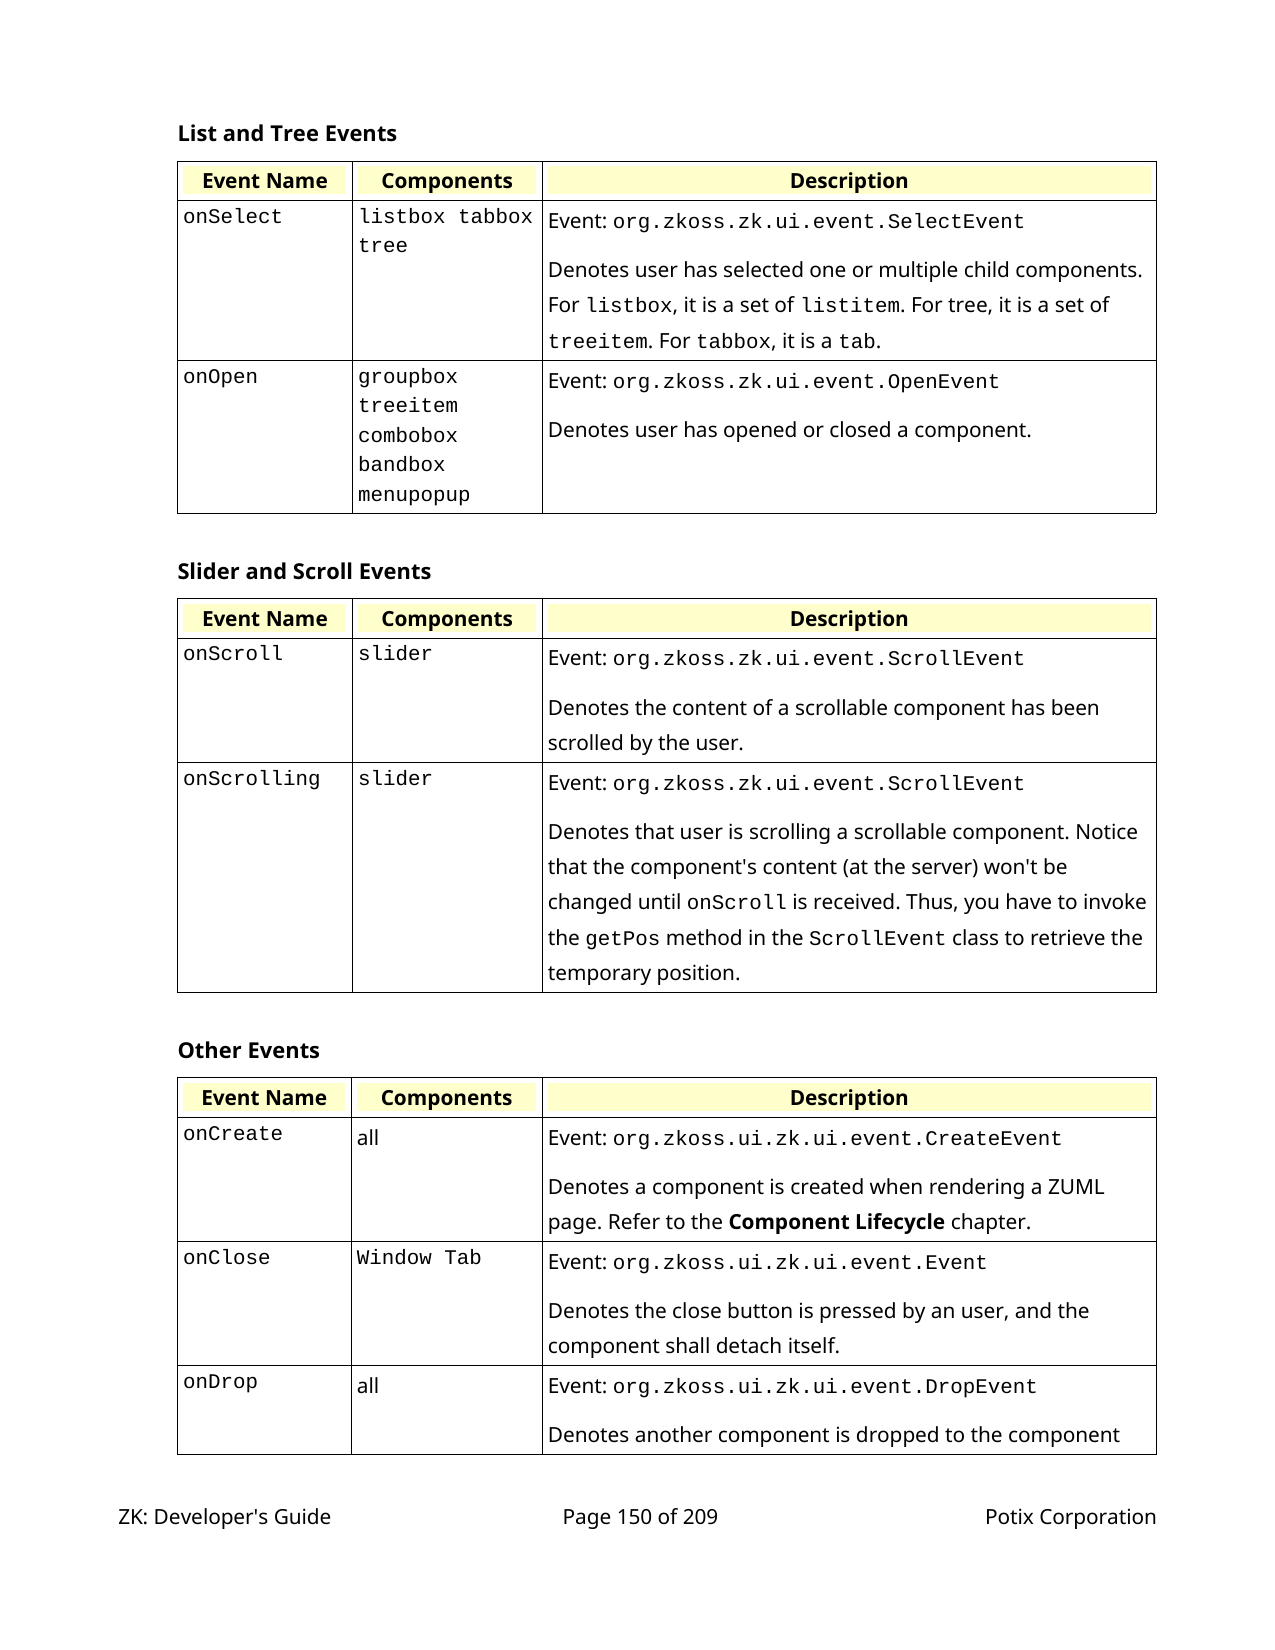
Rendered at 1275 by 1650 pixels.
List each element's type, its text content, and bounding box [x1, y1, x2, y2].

table_cell groupbox treeitem combobox bandbox menupopup [353, 361, 542, 513]
table_cell Event: org.zkoss.ui.zk.ui.event.DropEvent Denotes another component is dropped to the component [543, 1366, 1156, 1454]
table_cell all [352, 1118, 542, 1241]
table_header Event Name [178, 162, 352, 200]
subtitle List and Tree Events [177, 118, 1157, 148]
table_cell Window Tab [352, 1242, 542, 1365]
table_cell Event: org.zkoss.zk.ui.event.OpenEvent Denotes user has opened or closed a component. [543, 361, 1156, 513]
table_cell Event: org.zkoss.zk.ui.event.ScrollEvent Denotes that user is scrolling a scrollable component. Notice that the component's content (at the server) won't be changed until onScroll is received. Thus, you have to invoke the getPos method in the ScrollEvent class to retrieve the temporary position. [543, 763, 1156, 992]
table_cell onSelect [178, 201, 352, 360]
table_header Description [543, 599, 1156, 638]
table_header Event Name [178, 1078, 351, 1117]
table_cell onCreate [178, 1118, 351, 1241]
table_cell Event: org.zkoss.ui.zk.ui.event.Event Denotes the close button is pressed by an user, and the component shall detach itself. [543, 1242, 1156, 1365]
subtitle Other Events [177, 1035, 1157, 1065]
table_cell slider [353, 763, 542, 992]
table_header Event Name [178, 599, 352, 638]
table_cell onClose [178, 1242, 351, 1365]
table_cell Event: org.zkoss.zk.ui.event.ScrollEvent Denotes the content of a scrollable component has been scrolled by the user. [543, 639, 1156, 762]
table_cell all [352, 1366, 542, 1454]
table_cell slider [353, 639, 542, 762]
table_header Description [543, 1078, 1156, 1117]
table_cell Event: org.zkoss.zk.ui.event.SelectEvent Denotes user has selected one or multiple child components. For listbox, it is a set of listitem. For tree, it is a set of treeitem. For tabbox, it is a tab. [543, 201, 1156, 360]
table_header Components [352, 1078, 542, 1117]
table_cell onScroll [178, 639, 352, 762]
table_header Description [543, 162, 1156, 200]
subtitle Slider and Scroll Events [177, 556, 1157, 586]
table_header Components [353, 162, 542, 200]
table_cell onOpen [178, 361, 352, 513]
table_cell onScrolling [178, 763, 352, 992]
table_header Components [353, 599, 542, 638]
table_cell Event: org.zkoss.ui.zk.ui.event.CreateEvent Denotes a component is created when rendering a ZUML page. Refer to the Component Lifecycle chapter. [543, 1118, 1156, 1241]
table_cell onDrop [178, 1366, 351, 1454]
table_cell listbox tabbox tree [353, 201, 542, 360]
